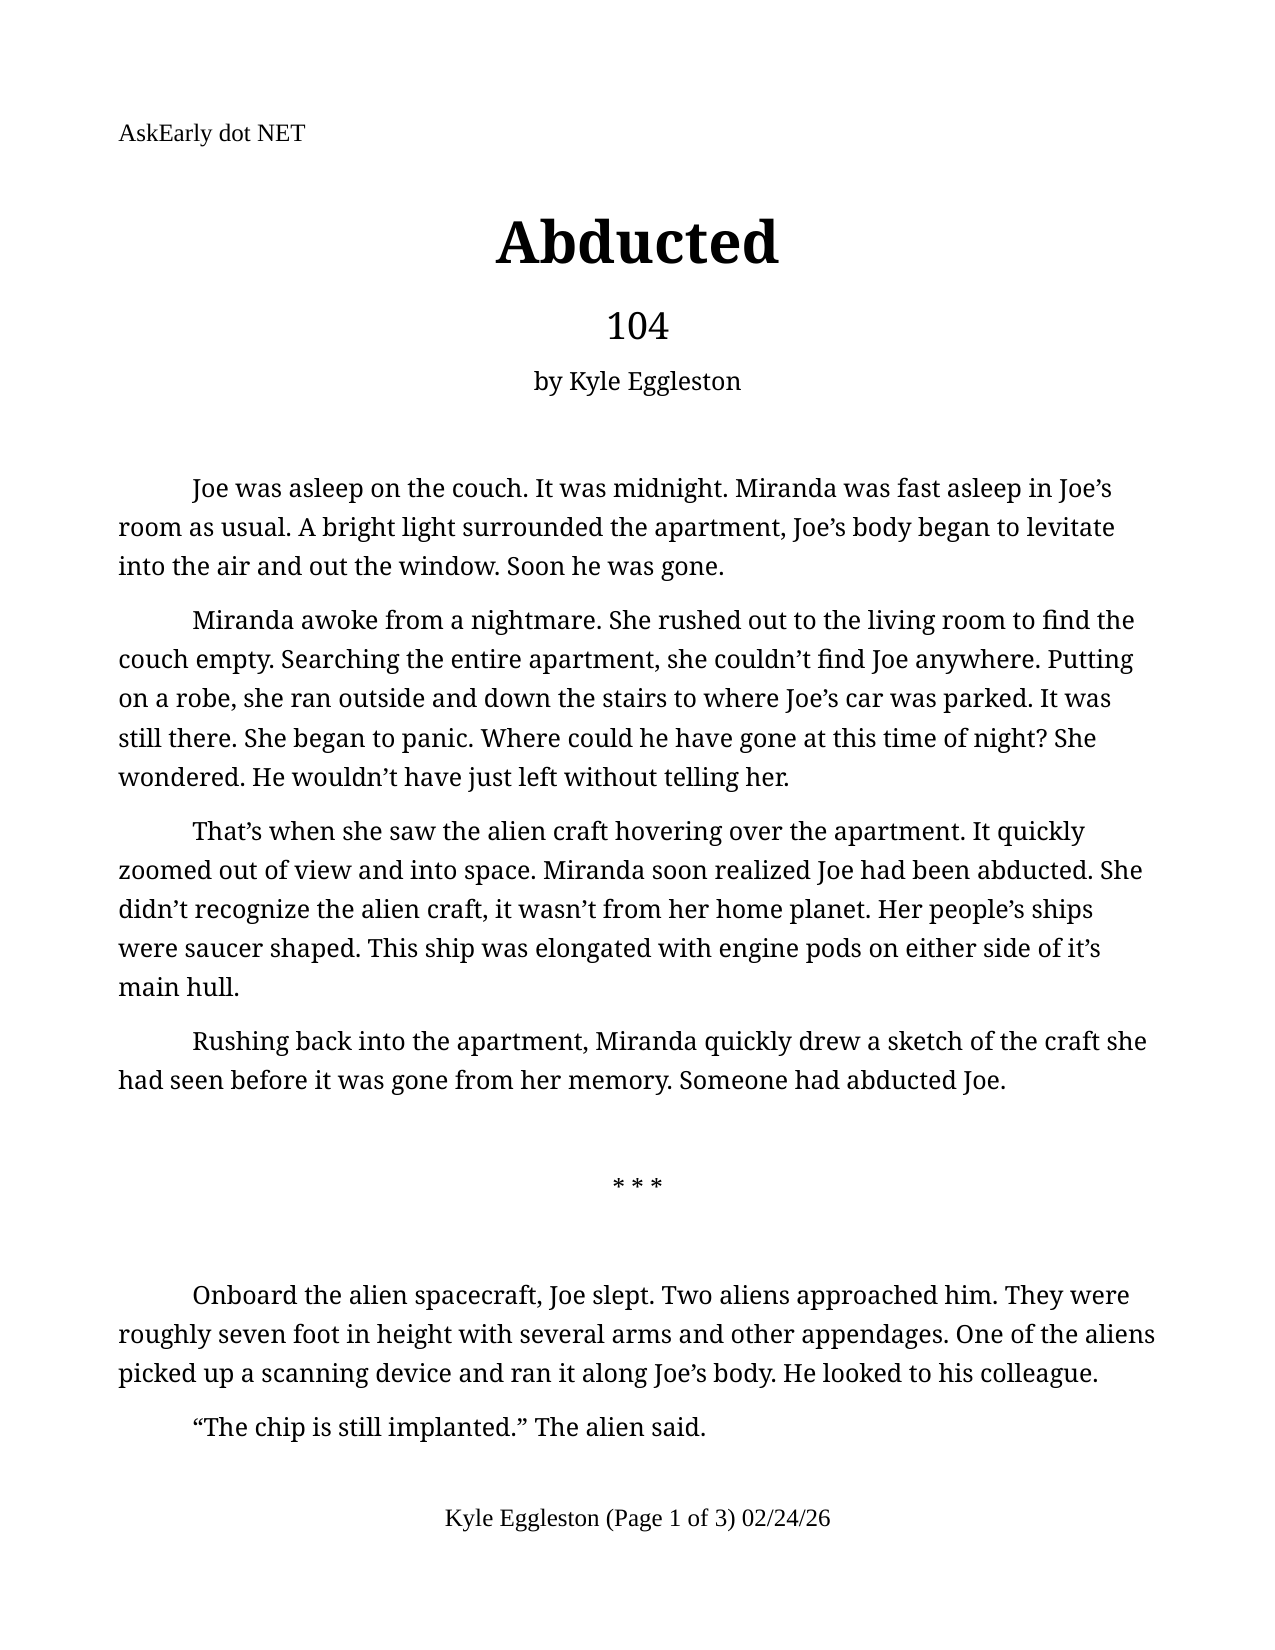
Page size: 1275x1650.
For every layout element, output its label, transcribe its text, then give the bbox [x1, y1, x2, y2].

text Rushing back into the apartment, Miranda quickly drew a sketch of the craft she had seen before it was gone from her memory. Someone had abducted Joe. [118, 1023, 1157, 1097]
text “The chip is still implanted.” The alien said. [118, 1410, 1157, 1444]
text Onboard the alien spacecraft, Joe slept. Two aliens approached him. They were roughly seven foot in height with several arms and other appendages. One of the aliens picked up a scanning device and ran it along Joe’s body. He looked to his colleague. [118, 1278, 1157, 1390]
text Joe was asleep on the couch. It was midnight. Miranda was fast asleep in Joe’s room as usual. A bright light surrounded the apartment, Joe’s body began to levitate into the air and out the window. Soon he was gone. [118, 471, 1157, 583]
text by Kyle Eggleston [118, 363, 1157, 397]
subtitle 104 [118, 299, 1157, 351]
title Abducted [118, 201, 1157, 281]
text That’s when she saw the alien craft hovering over the apartment. It quickly zoomed out of view and into space. Miranda soon realized Joe had been abducted. She didn’t recognize the alien craft, it wasn’t from her home planet. Her people’s ships were saucer shaped. This ship was elongated with engine pods on either side of it’s main hull. [118, 813, 1157, 1004]
text * * * [118, 1170, 1157, 1204]
text Miranda awoke from a nightmare. She rushed out to the living room to find the couch empty. Searching the entire apartment, she couldn’t find Joe anywhere. Putting on a robe, she ran outside and down the stairs to where Joe’s car was parked. It was still there. She began to panic. Where could he have gone at this time of night? She wondered. He wouldn’t have just left without telling her. [118, 603, 1157, 793]
